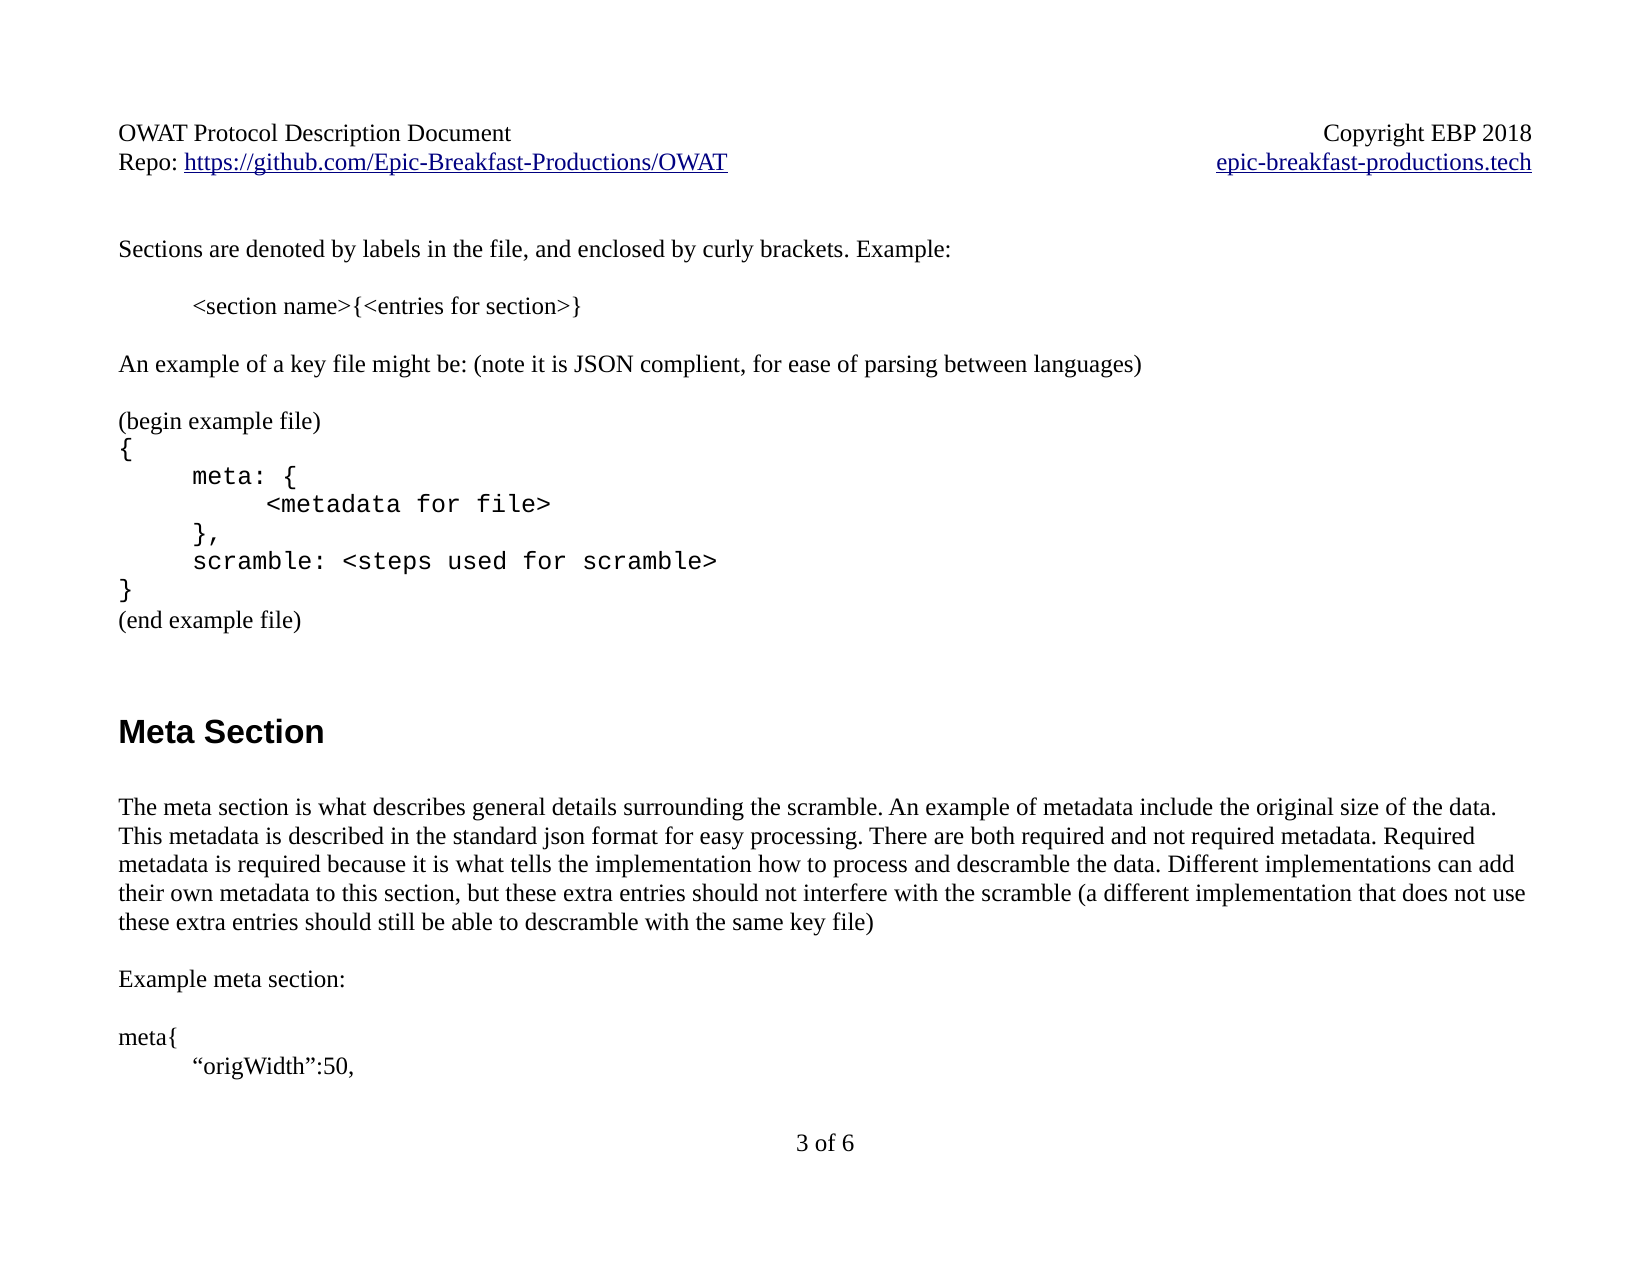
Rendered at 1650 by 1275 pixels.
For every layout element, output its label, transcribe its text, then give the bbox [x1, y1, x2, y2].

text { [118, 435, 1532, 463]
text <metadata for file> [118, 492, 1532, 520]
text (end example file) [118, 605, 1532, 634]
text }, [118, 520, 1532, 548]
text Sections are denoted by labels in the file, and enclosed by curly brackets. Example: [118, 234, 1532, 263]
text The meta section is what describes general details surrounding the scramble. An example of metadata include the original size of the data. This metadata is described in the standard json format for easy processing. There are both required and not required metadata. Required metadata is required because it is what tells the implementation how to process and descramble the data. Different implementations can add their own metadata to this section, but these extra entries should not interfere with the scramble (a different implementation that does not use these extra entries should still be able to descramble with the same key file) [118, 792, 1532, 936]
text “origWidth”:50, [118, 1051, 1532, 1079]
text <section name>{<entries for section>} [118, 291, 1532, 320]
subtitle Meta Section [118, 712, 1532, 751]
text scramble: <steps used for scramble> [118, 548, 1532, 577]
text } [118, 577, 1532, 605]
text (begin example file) [118, 406, 1532, 435]
text meta: { [118, 463, 1532, 492]
text meta{ [118, 1022, 1532, 1051]
text Example meta section: [118, 964, 1532, 993]
text An example of a key file might be: (note it is JSON complient, for ease of parsing between languages) [118, 349, 1532, 378]
